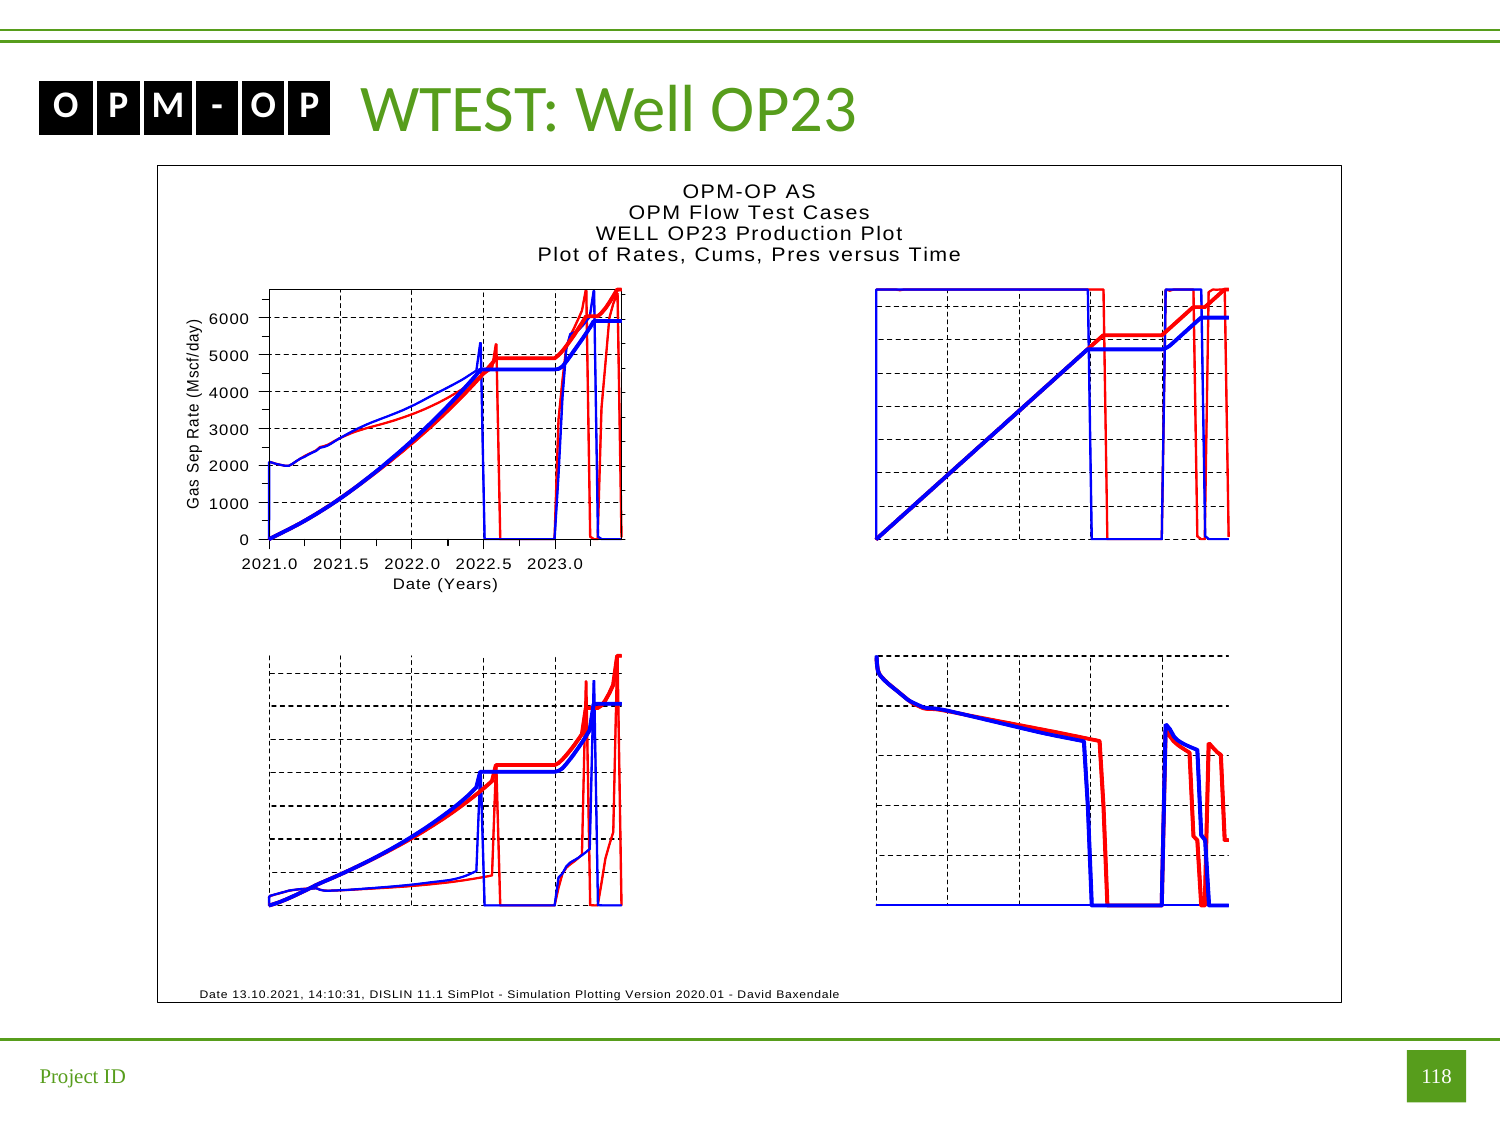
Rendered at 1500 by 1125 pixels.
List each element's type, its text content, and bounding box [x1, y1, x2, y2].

title WTEST: well OP23 [360, 77, 1425, 153]
picture [157, 165, 1343, 1004]
